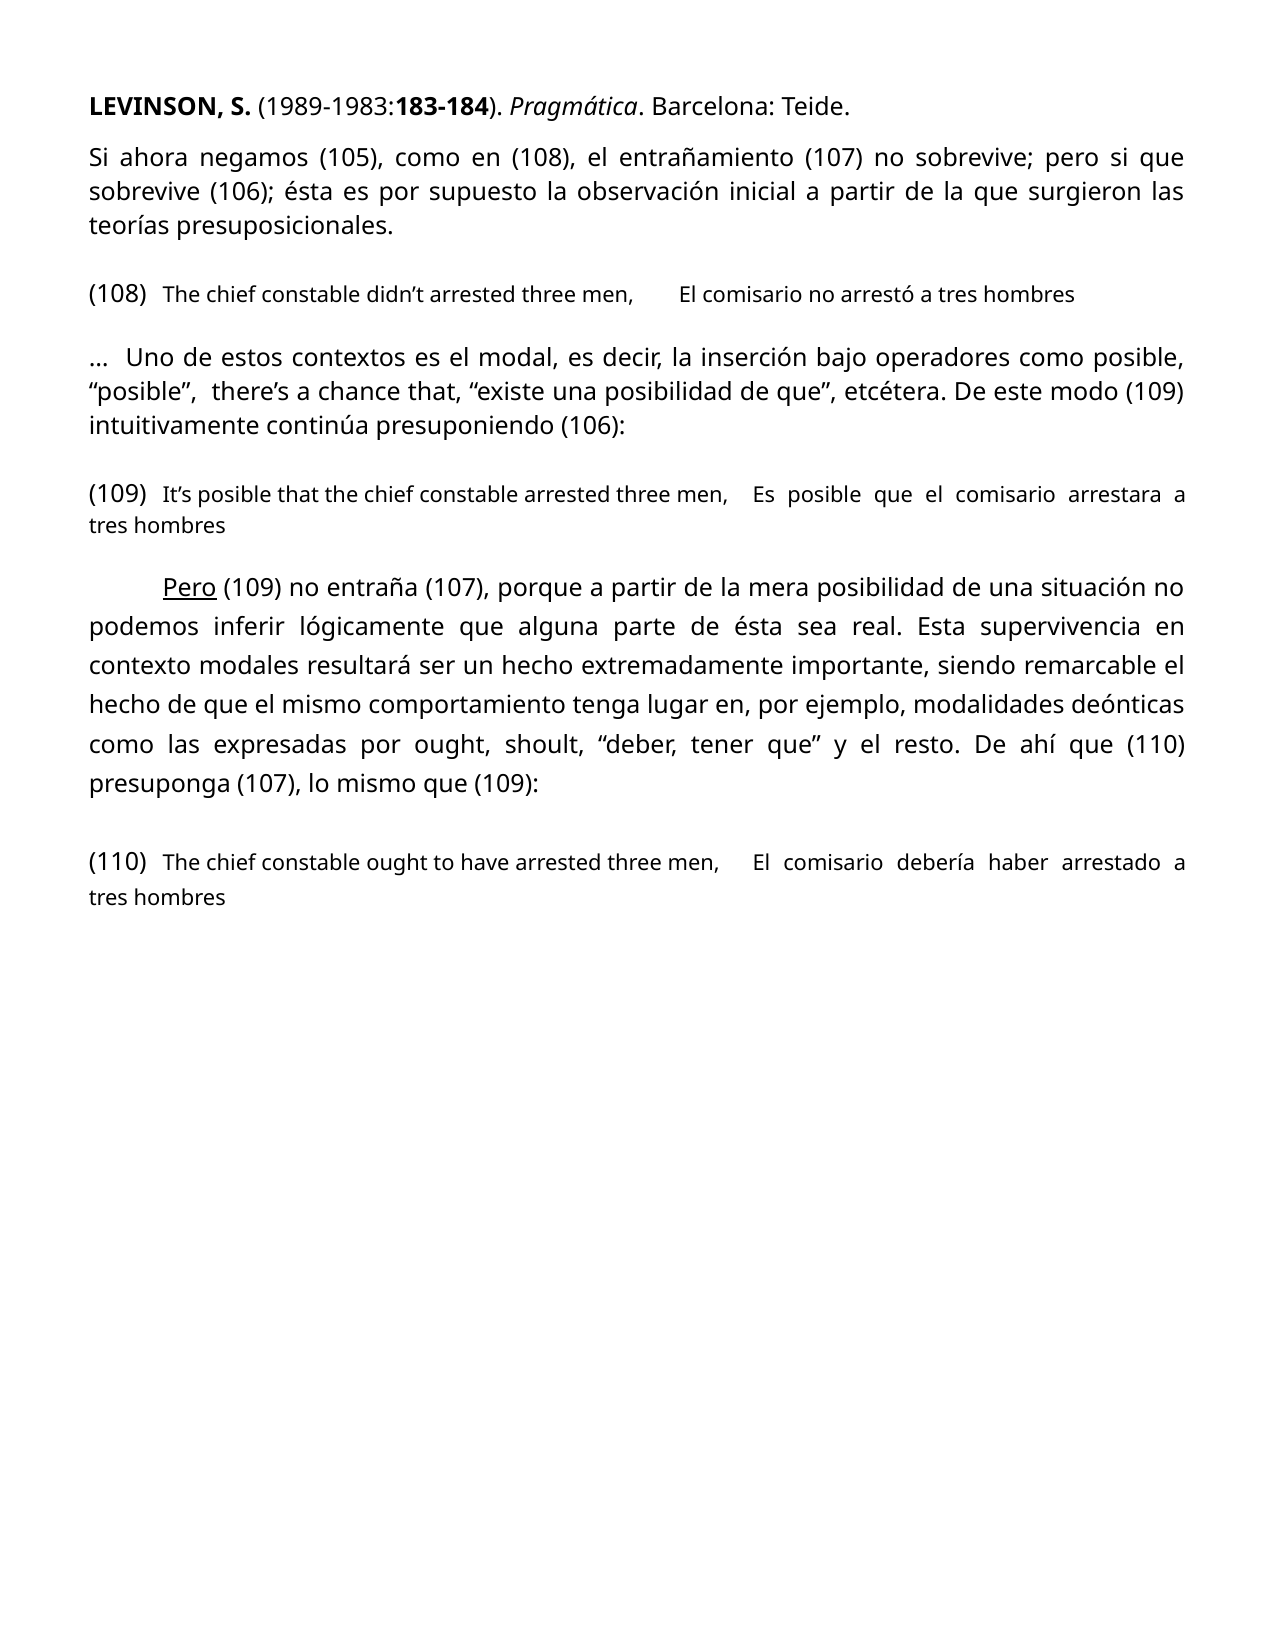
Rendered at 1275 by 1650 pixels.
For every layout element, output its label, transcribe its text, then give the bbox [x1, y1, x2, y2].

text Si ahora negamos (105), como en (108), el entrañamiento (107) no sobrevive; pero si que sobrevive (106); ésta es por supuesto la observación inicial a partir de la que surgieron las teorías presuposicionales. [88, 139, 1186, 242]
text Pero (109) no entraña (107), porque a partir de la mera posibilidad de una situación no podemos inferir lógicamente que alguna parte de ésta sea real. Esta supervivencia en contexto modales resultará ser un hecho extremadamente importante, siendo remarcable el hecho de que el mismo comportamiento tenga lugar en, por ejemplo, modalidades deónticas como las expresadas por ought, shoult, “deber, tener que” y el resto. De ahí que (110) presuponga (107), lo mismo que (109): [88, 569, 1186, 799]
text (108) The chief constable didn’t arrested three men, El comisario no arrestó a tres hombres [88, 276, 1186, 310]
text … Uno de estos contextos es el modal, es decir, la inserción bajo operadores como posible, “posible”, there’s a chance that, “existe una posibilidad de que”, etcétera. De este modo (109) intuitivamente continúa presuponiendo (106): [88, 340, 1186, 442]
text LEVINSON, S. (1989-1983:183-184). Pragmática. Barcelona: Teide. [88, 88, 1186, 123]
text (110) The chief constable ought to have arrested three men, El comisario debería haber arrestado a tres hombres [88, 844, 1186, 912]
text (109) It’s posible that the chief constable arrested three men, Es posible que el comisario arrestara a tres hombres [88, 476, 1186, 540]
